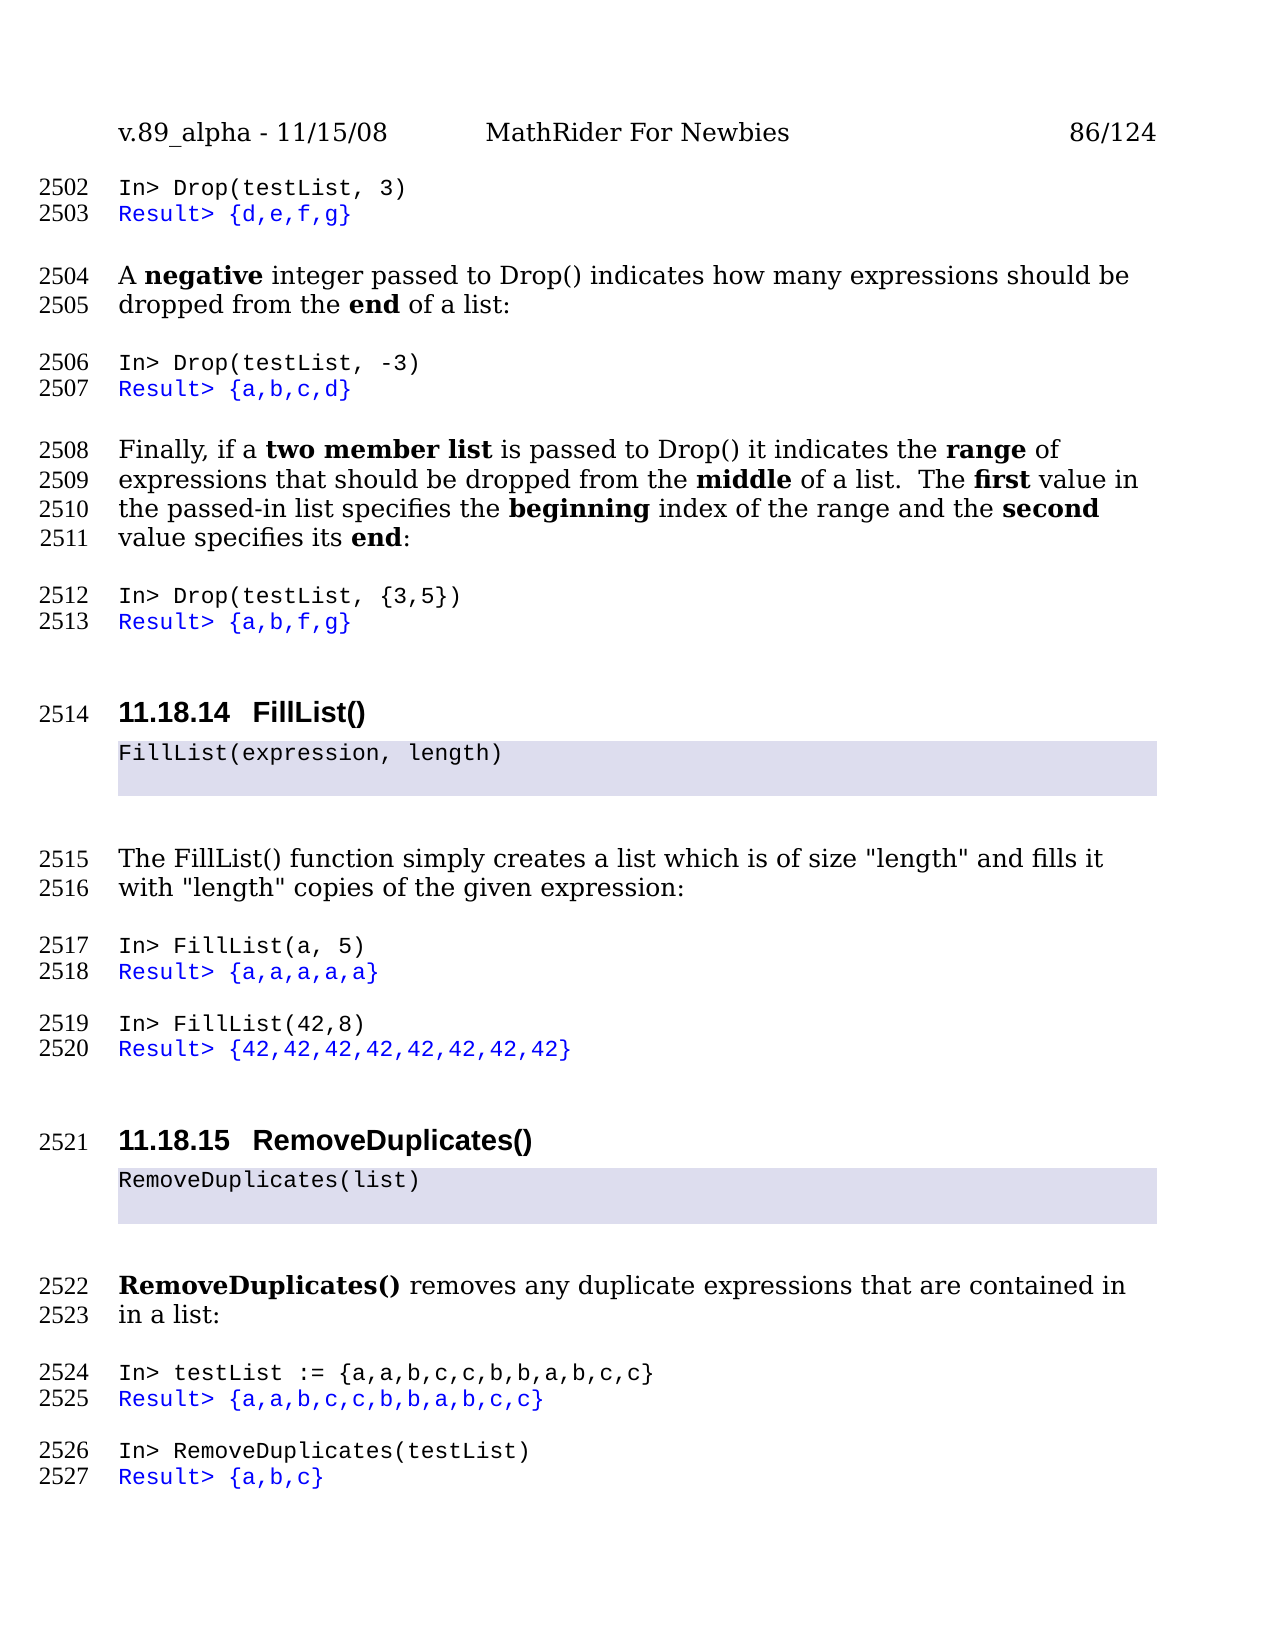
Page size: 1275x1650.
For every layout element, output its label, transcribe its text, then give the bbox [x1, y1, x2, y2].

subtitle FillList() [118, 696, 1157, 729]
text RemoveDuplicates() removes any duplicate expressions that are contained in in a list: [118, 1271, 1157, 1329]
text In> Drop(testList, {3,5}) [118, 585, 1157, 611]
text In> FillList(a, 5) [118, 934, 1157, 960]
text Result> {a,b,c,d} [118, 377, 1157, 403]
text The FillList() function simply creates a list which is of size "length" and fills it with "length" copies of the given expression: [118, 844, 1157, 902]
text In> FillList(42,8) [118, 1012, 1157, 1038]
text Result> {d,e,f,g} [118, 203, 1157, 229]
text In> RemoveDuplicates(testList) [118, 1439, 1157, 1465]
text In> Drop(testList, -3) [118, 351, 1157, 377]
text Finally, if a two member list is passed to Drop() it indicates the range of expressions that should be dropped from the middle of a list. The first value in the passed-in list specifies the beginning index of the range and the second value specifies its end: [118, 435, 1157, 553]
text Result> {42,42,42,42,42,42,42,42} [118, 1038, 1157, 1064]
text Result> {a,a,b,c,c,b,b,a,b,c,c} [118, 1387, 1157, 1413]
text In> Drop(testList, 3) [118, 177, 1157, 203]
table_header FillList(expression, length) [118, 741, 1157, 796]
text Result> {a,b,c} [118, 1465, 1157, 1491]
text In> testList := {a,a,b,c,c,b,b,a,b,c,c} [118, 1361, 1157, 1387]
text Result> {a,b,f,g} [118, 611, 1157, 637]
table_header RemoveDuplicates(list) [118, 1168, 1157, 1224]
text A negative integer passed to Drop() indicates how many expressions should be dropped from the end of a list: [118, 261, 1157, 319]
text Result> {a,a,a,a,a} [118, 960, 1157, 986]
subtitle RemoveDuplicates() [118, 1123, 1157, 1156]
